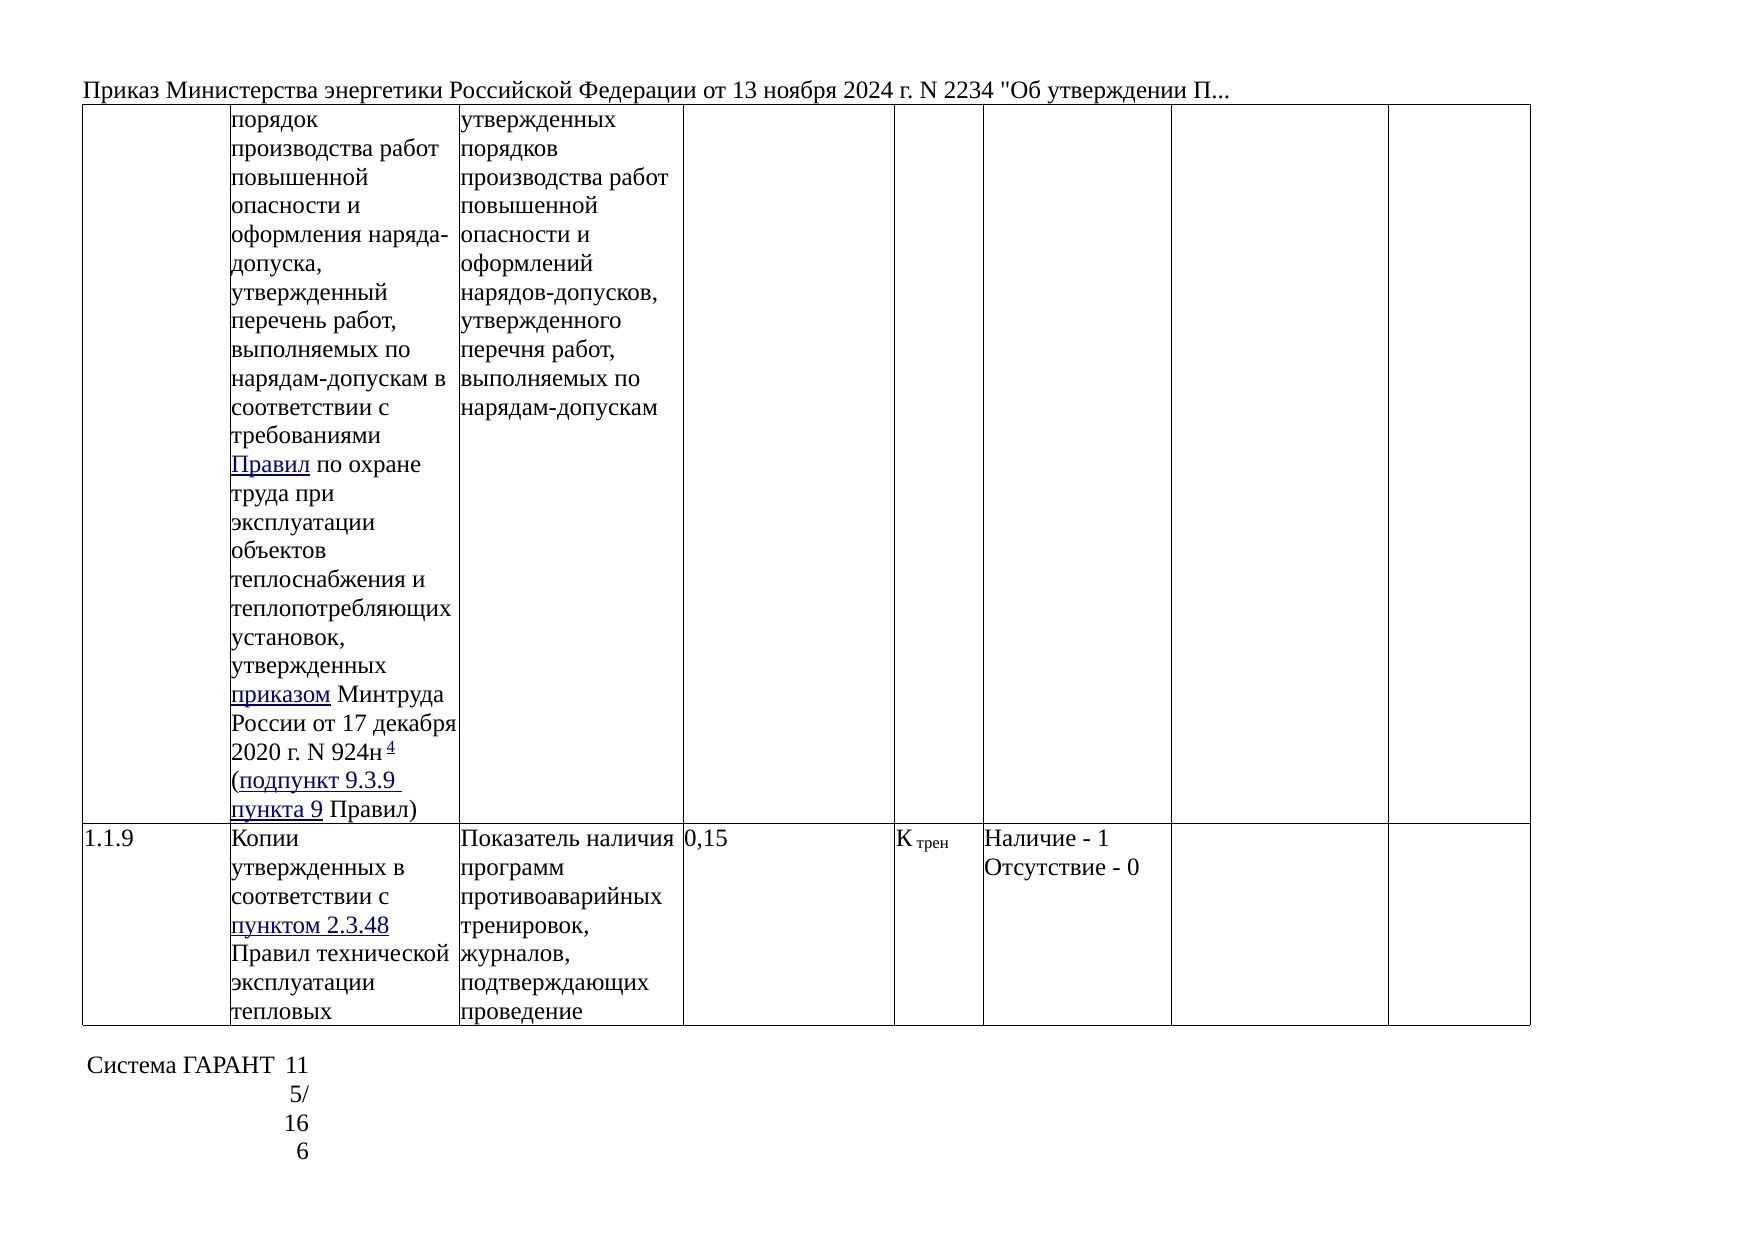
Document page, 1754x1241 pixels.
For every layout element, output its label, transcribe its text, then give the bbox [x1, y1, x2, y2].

table_cell [83, 105, 230, 823]
table_cell утвержденных порядков производства работ повышенной опасности и оформлений нарядов-допусков, утвержденного перечня работ, выполняемых по нарядам-допускам [460, 105, 683, 823]
table_cell порядок производства работ повышенной опасности и оформления наряда-допуска, утвержденный перечень работ, выполняемых по нарядам-допускам в соответствии с требованиями Правил по охране труда при эксплуатации объектов теплоснабжения и теплопотребляющих установок, утвержденных приказом Минтруда России от 17 декабря 2020 г. N 924н 4 (подпункт 9.3.9 пункта 9 Правил) [231, 105, 459, 823]
table_cell Наличие - 1 Отсутствие - 0 [984, 824, 1171, 1025]
table_cell [1172, 824, 1388, 1025]
table_cell 0,15 [684, 824, 894, 1025]
table_cell [984, 105, 1171, 823]
table_cell Копии утвержденных в соответствии с пунктом 2.3.48 Правил технической эксплуатации тепловых [231, 824, 459, 1025]
table_cell [1389, 105, 1530, 823]
table_cell [1531, 823, 1671, 1025]
table_cell К трен [895, 824, 983, 1025]
table_cell [1531, 104, 1671, 823]
table_cell [895, 105, 983, 823]
table_cell Показатель наличия программ противоаварийных тренировок, журналов, подтверждающих проведение [460, 824, 683, 1025]
table_cell [1172, 105, 1388, 823]
table_cell [1389, 824, 1530, 1025]
table_cell 1.1.9 [83, 824, 230, 1025]
table_cell [684, 105, 894, 823]
